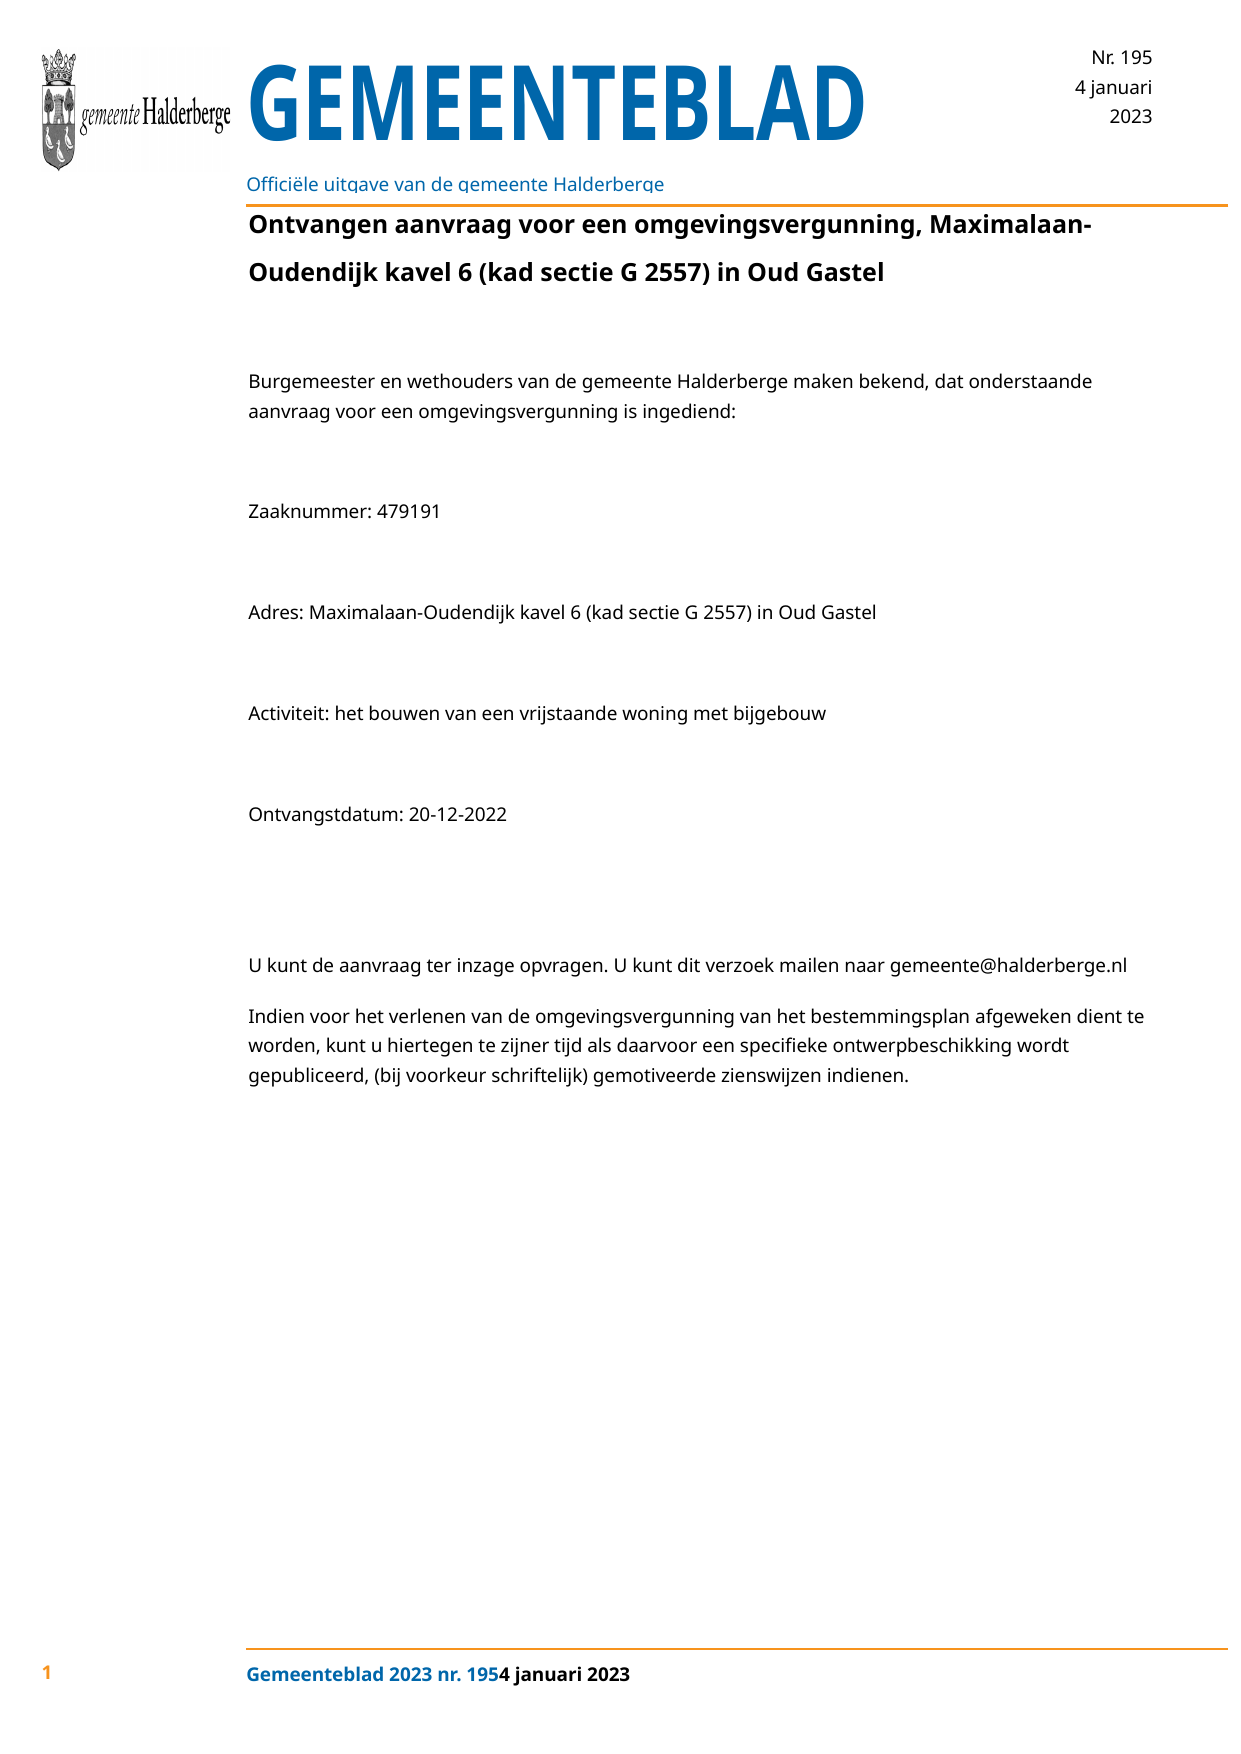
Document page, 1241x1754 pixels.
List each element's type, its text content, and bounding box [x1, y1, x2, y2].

text Ontvangstdatum: 20-12-2022 [248, 801, 1152, 827]
text Activiteit: het bouwen van een vrijstaande woning met bijgebouw [248, 700, 1152, 726]
text U kunt de aanvraag ter inzage opvragen. U kunt dit verzoek mailen naar gemeente@halderberge.nl [248, 952, 1152, 978]
picture [41, 47, 231, 172]
text Ontvangen aanvraag voor een omgevingsvergunning, Maximalaan-Oudendijk kavel 6 (kad sectie G 2557) in Oud Gastel [248, 207, 1152, 288]
text Burgemeester en wethouders van de gemeente Halderberge maken bekend, dat onderstaande aanvraag voor een omgevingsvergunning is ingediend: [248, 368, 1152, 424]
text Indien voor het verlenen van de omgevingsvergunning van het bestemmingsplan afgeweken dient te worden, kunt u hiertegen te zijner tijd als daarvoor een specifieke ontwerpbeschikking wordt gepubliceerd, (bij voorkeur schriftelijk) gemotiveerde zienswijzen indienen. [248, 1003, 1152, 1088]
text Adres: Maximalaan-Oudendijk kavel 6 (kad sectie G 2557) in Oud Gastel [248, 599, 1152, 625]
text Zaaknummer: 479191 [248, 499, 1152, 524]
